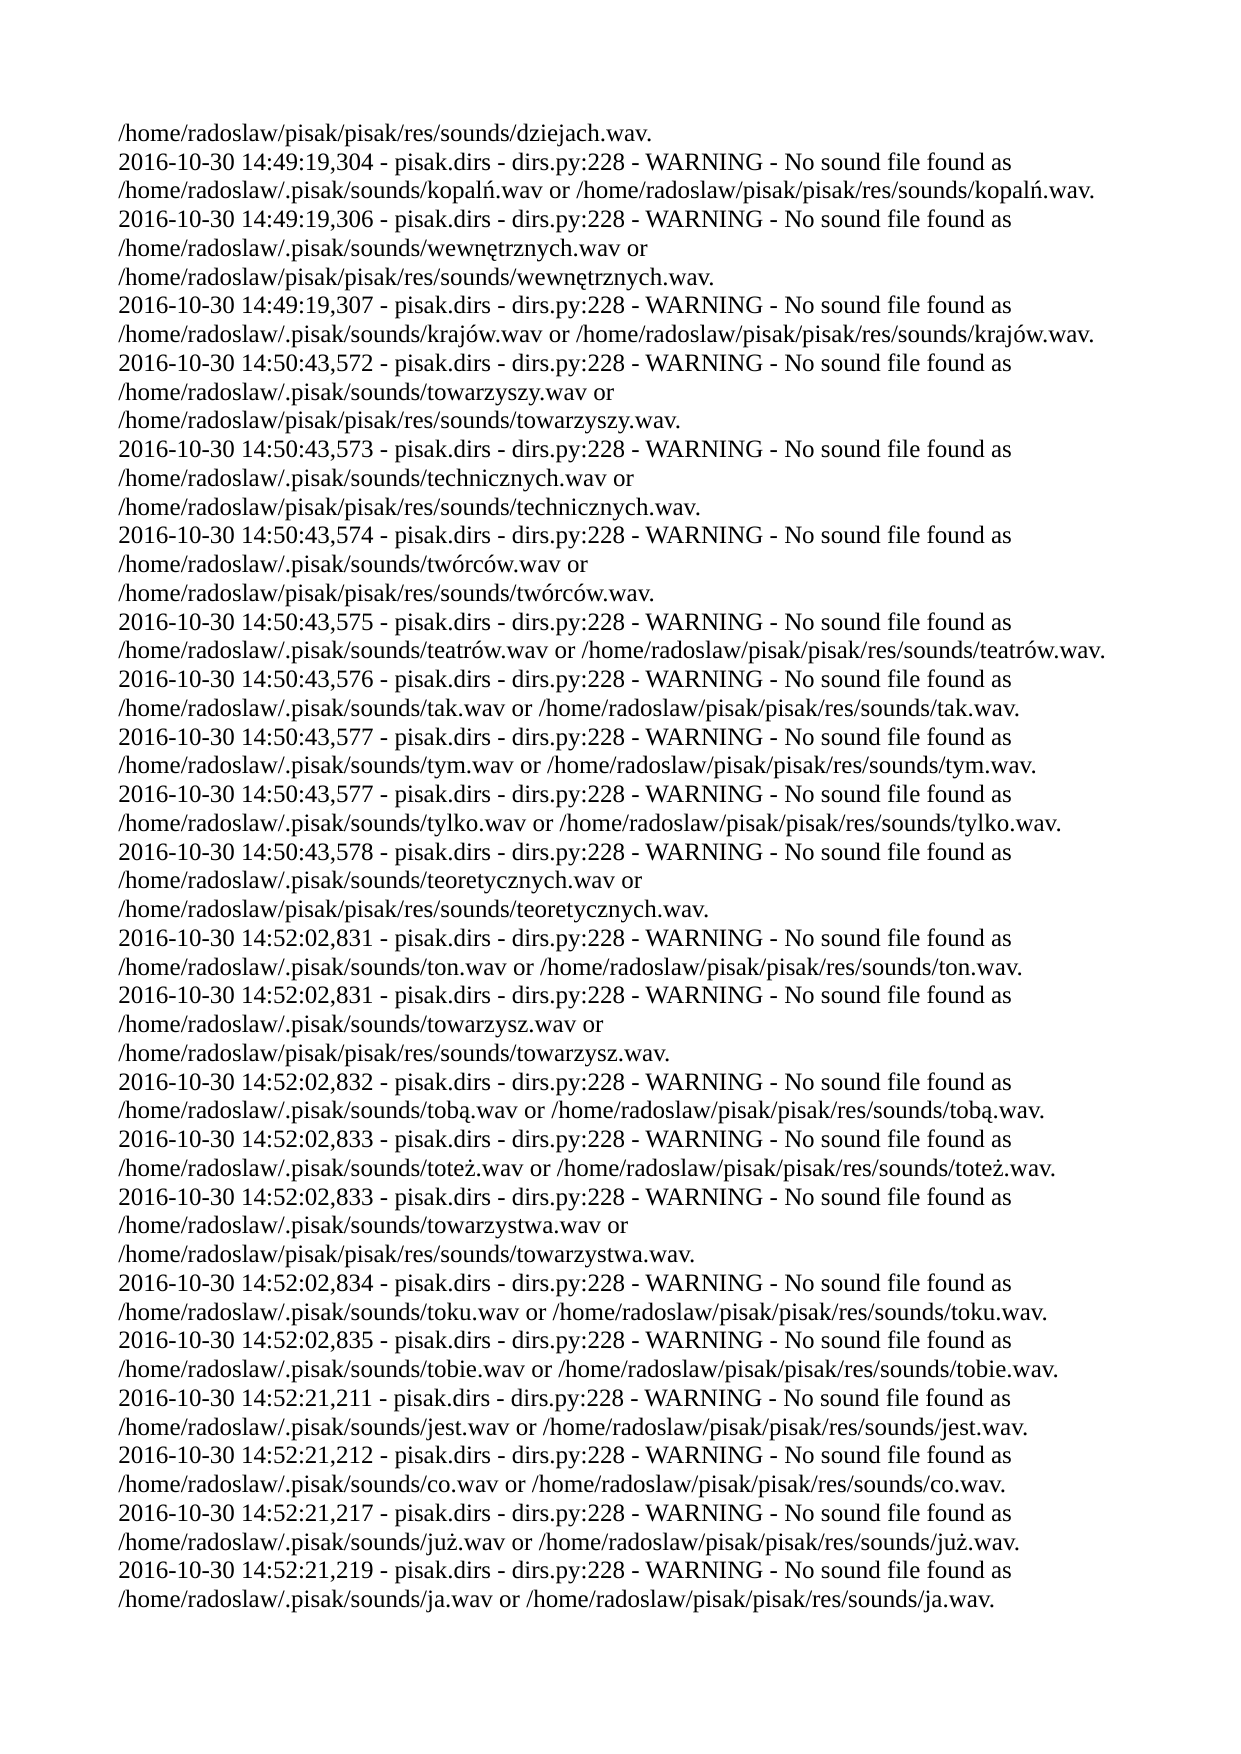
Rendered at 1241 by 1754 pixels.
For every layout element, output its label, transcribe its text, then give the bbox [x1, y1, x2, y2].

text 2016-10-30 14:50:43,574 - pisak.dirs - dirs.py:228 - WARNING - No sound file found as /home/radoslaw/.pisak/sounds/twórców.wav or /home/radoslaw/pisak/pisak/res/sounds/twórców.wav. [118, 521, 1122, 607]
text 2016-10-30 14:49:19,306 - pisak.dirs - dirs.py:228 - WARNING - No sound file found as /home/radoslaw/.pisak/sounds/wewnętrznych.wav or /home/radoslaw/pisak/pisak/res/sounds/wewnętrznych.wav. [118, 204, 1122, 291]
text 2016-10-30 14:52:02,833 - pisak.dirs - dirs.py:228 - WARNING - No sound file found as /home/radoslaw/.pisak/sounds/towarzystwa.wav or /home/radoslaw/pisak/pisak/res/sounds/towarzystwa.wav. [118, 1182, 1122, 1268]
text 2016-10-30 14:50:43,577 - pisak.dirs - dirs.py:228 - WARNING - No sound file found as /home/radoslaw/.pisak/sounds/tym.wav or /home/radoslaw/pisak/pisak/res/sounds/tym.wav. [118, 722, 1122, 779]
text 2016-10-30 14:49:19,307 - pisak.dirs - dirs.py:228 - WARNING - No sound file found as /home/radoslaw/.pisak/sounds/krajów.wav or /home/radoslaw/pisak/pisak/res/sounds/krajów.wav. [118, 291, 1122, 348]
text 2016-10-30 14:52:21,217 - pisak.dirs - dirs.py:228 - WARNING - No sound file found as /home/radoslaw/.pisak/sounds/już.wav or /home/radoslaw/pisak/pisak/res/sounds/już.wav. [118, 1498, 1122, 1556]
text 2016-10-30 14:49:19,304 - pisak.dirs - dirs.py:228 - WARNING - No sound file found as /home/radoslaw/.pisak/sounds/kopalń.wav or /home/radoslaw/pisak/pisak/res/sounds/kopalń.wav. [118, 147, 1122, 204]
text 2016-10-30 14:52:21,211 - pisak.dirs - dirs.py:228 - WARNING - No sound file found as /home/radoslaw/.pisak/sounds/jest.wav or /home/radoslaw/pisak/pisak/res/sounds/jest.wav. [118, 1383, 1122, 1441]
text 2016-10-30 14:52:02,834 - pisak.dirs - dirs.py:228 - WARNING - No sound file found as /home/radoslaw/.pisak/sounds/toku.wav or /home/radoslaw/pisak/pisak/res/sounds/toku.wav. [118, 1268, 1122, 1326]
text 2016-10-30 14:50:43,572 - pisak.dirs - dirs.py:228 - WARNING - No sound file found as /home/radoslaw/.pisak/sounds/towarzyszy.wav or /home/radoslaw/pisak/pisak/res/sounds/towarzyszy.wav. [118, 348, 1122, 434]
text 2016-10-30 14:52:21,212 - pisak.dirs - dirs.py:228 - WARNING - No sound file found as /home/radoslaw/.pisak/sounds/co.wav or /home/radoslaw/pisak/pisak/res/sounds/co.wav. [118, 1441, 1122, 1498]
text 2016-10-30 14:50:43,575 - pisak.dirs - dirs.py:228 - WARNING - No sound file found as /home/radoslaw/.pisak/sounds/teatrów.wav or /home/radoslaw/pisak/pisak/res/sounds/teatrów.wav. [118, 607, 1122, 664]
text 2016-10-30 14:52:02,831 - pisak.dirs - dirs.py:228 - WARNING - No sound file found as /home/radoslaw/.pisak/sounds/ton.wav or /home/radoslaw/pisak/pisak/res/sounds/ton.wav. [118, 923, 1122, 981]
text 2016-10-30 14:52:02,831 - pisak.dirs - dirs.py:228 - WARNING - No sound file found as /home/radoslaw/.pisak/sounds/towarzysz.wav or /home/radoslaw/pisak/pisak/res/sounds/towarzysz.wav. [118, 981, 1122, 1067]
text 2016-10-30 14:52:21,219 - pisak.dirs - dirs.py:228 - WARNING - No sound file found as /home/radoslaw/.pisak/sounds/ja.wav or /home/radoslaw/pisak/pisak/res/sounds/ja.wav. [118, 1556, 1122, 1613]
text 2016-10-30 14:52:02,832 - pisak.dirs - dirs.py:228 - WARNING - No sound file found as /home/radoslaw/.pisak/sounds/tobą.wav or /home/radoslaw/pisak/pisak/res/sounds/tobą.wav. [118, 1067, 1122, 1124]
text /home/radoslaw/pisak/pisak/res/sounds/dziejach.wav. [118, 118, 1122, 147]
text 2016-10-30 14:50:43,576 - pisak.dirs - dirs.py:228 - WARNING - No sound file found as /home/radoslaw/.pisak/sounds/tak.wav or /home/radoslaw/pisak/pisak/res/sounds/tak.wav. [118, 664, 1122, 722]
text 2016-10-30 14:50:43,573 - pisak.dirs - dirs.py:228 - WARNING - No sound file found as /home/radoslaw/.pisak/sounds/technicznych.wav or /home/radoslaw/pisak/pisak/res/sounds/technicznych.wav. [118, 434, 1122, 521]
text 2016-10-30 14:52:02,833 - pisak.dirs - dirs.py:228 - WARNING - No sound file found as /home/radoslaw/.pisak/sounds/toteż.wav or /home/radoslaw/pisak/pisak/res/sounds/toteż.wav. [118, 1124, 1122, 1182]
text 2016-10-30 14:50:43,578 - pisak.dirs - dirs.py:228 - WARNING - No sound file found as /home/radoslaw/.pisak/sounds/teoretycznych.wav or /home/radoslaw/pisak/pisak/res/sounds/teoretycznych.wav. [118, 837, 1122, 923]
text 2016-10-30 14:52:02,835 - pisak.dirs - dirs.py:228 - WARNING - No sound file found as /home/radoslaw/.pisak/sounds/tobie.wav or /home/radoslaw/pisak/pisak/res/sounds/tobie.wav. [118, 1326, 1122, 1383]
text 2016-10-30 14:50:43,577 - pisak.dirs - dirs.py:228 - WARNING - No sound file found as /home/radoslaw/.pisak/sounds/tylko.wav or /home/radoslaw/pisak/pisak/res/sounds/tylko.wav. [118, 779, 1122, 837]
